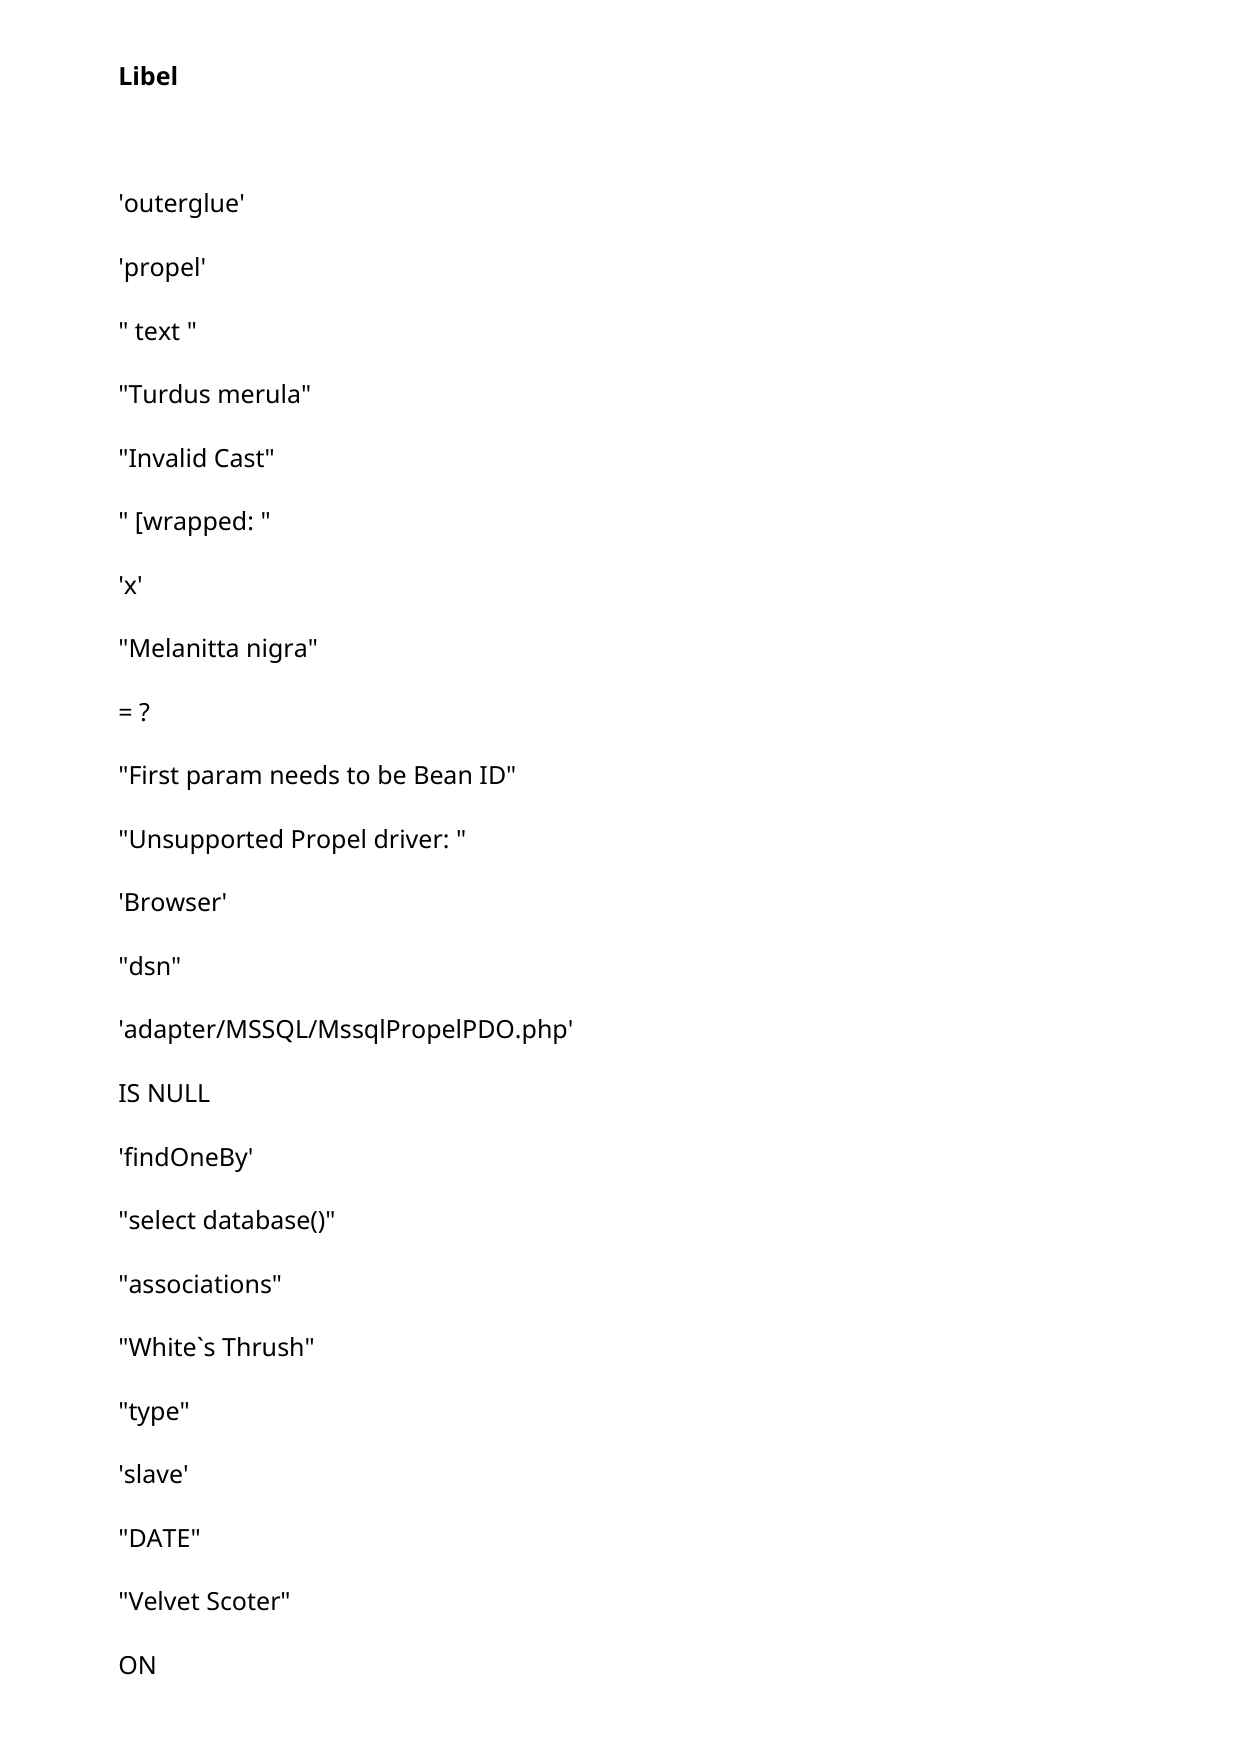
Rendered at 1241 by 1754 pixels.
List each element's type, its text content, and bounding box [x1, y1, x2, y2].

table_cell ON [118, 1648, 1240, 1682]
table_cell "White`s Thrush" [118, 1330, 1240, 1393]
table_cell "Velvet Scoter" [118, 1584, 1240, 1648]
table_cell 'outerglue' [118, 186, 1240, 250]
table_cell = ? [118, 695, 1240, 758]
table_cell "First param needs to be Bean ID" [118, 758, 1240, 822]
table_cell "DATE" [118, 1521, 1240, 1584]
table_cell 'adapter/MSSQL/MssqlPropelPDO.php' [118, 1012, 1240, 1076]
table_cell 'Browser' [118, 885, 1240, 949]
table_cell "Melanitta nigra" [118, 631, 1240, 694]
table_cell "dsn" [118, 949, 1240, 1012]
table_cell "Invalid Cast" [118, 440, 1240, 504]
table_cell "Turdus merula" [118, 377, 1240, 440]
table_cell IS NULL [118, 1076, 1240, 1139]
table_cell "associations" [118, 1266, 1240, 1330]
table_cell [118, 123, 1240, 186]
table_cell "select database()" [118, 1203, 1240, 1266]
table_cell "type" [118, 1394, 1240, 1457]
table_cell 'propel' [118, 250, 1240, 313]
table_cell 'findOneBy' [118, 1139, 1240, 1203]
table_cell 'x' [118, 568, 1240, 631]
table_cell " [wrapped: " [118, 504, 1240, 567]
table_header Libel [118, 59, 1240, 123]
table_cell " text " [118, 313, 1240, 377]
table_cell 'slave' [118, 1457, 1240, 1521]
table_cell "Unsupported Propel driver: " [118, 822, 1240, 885]
